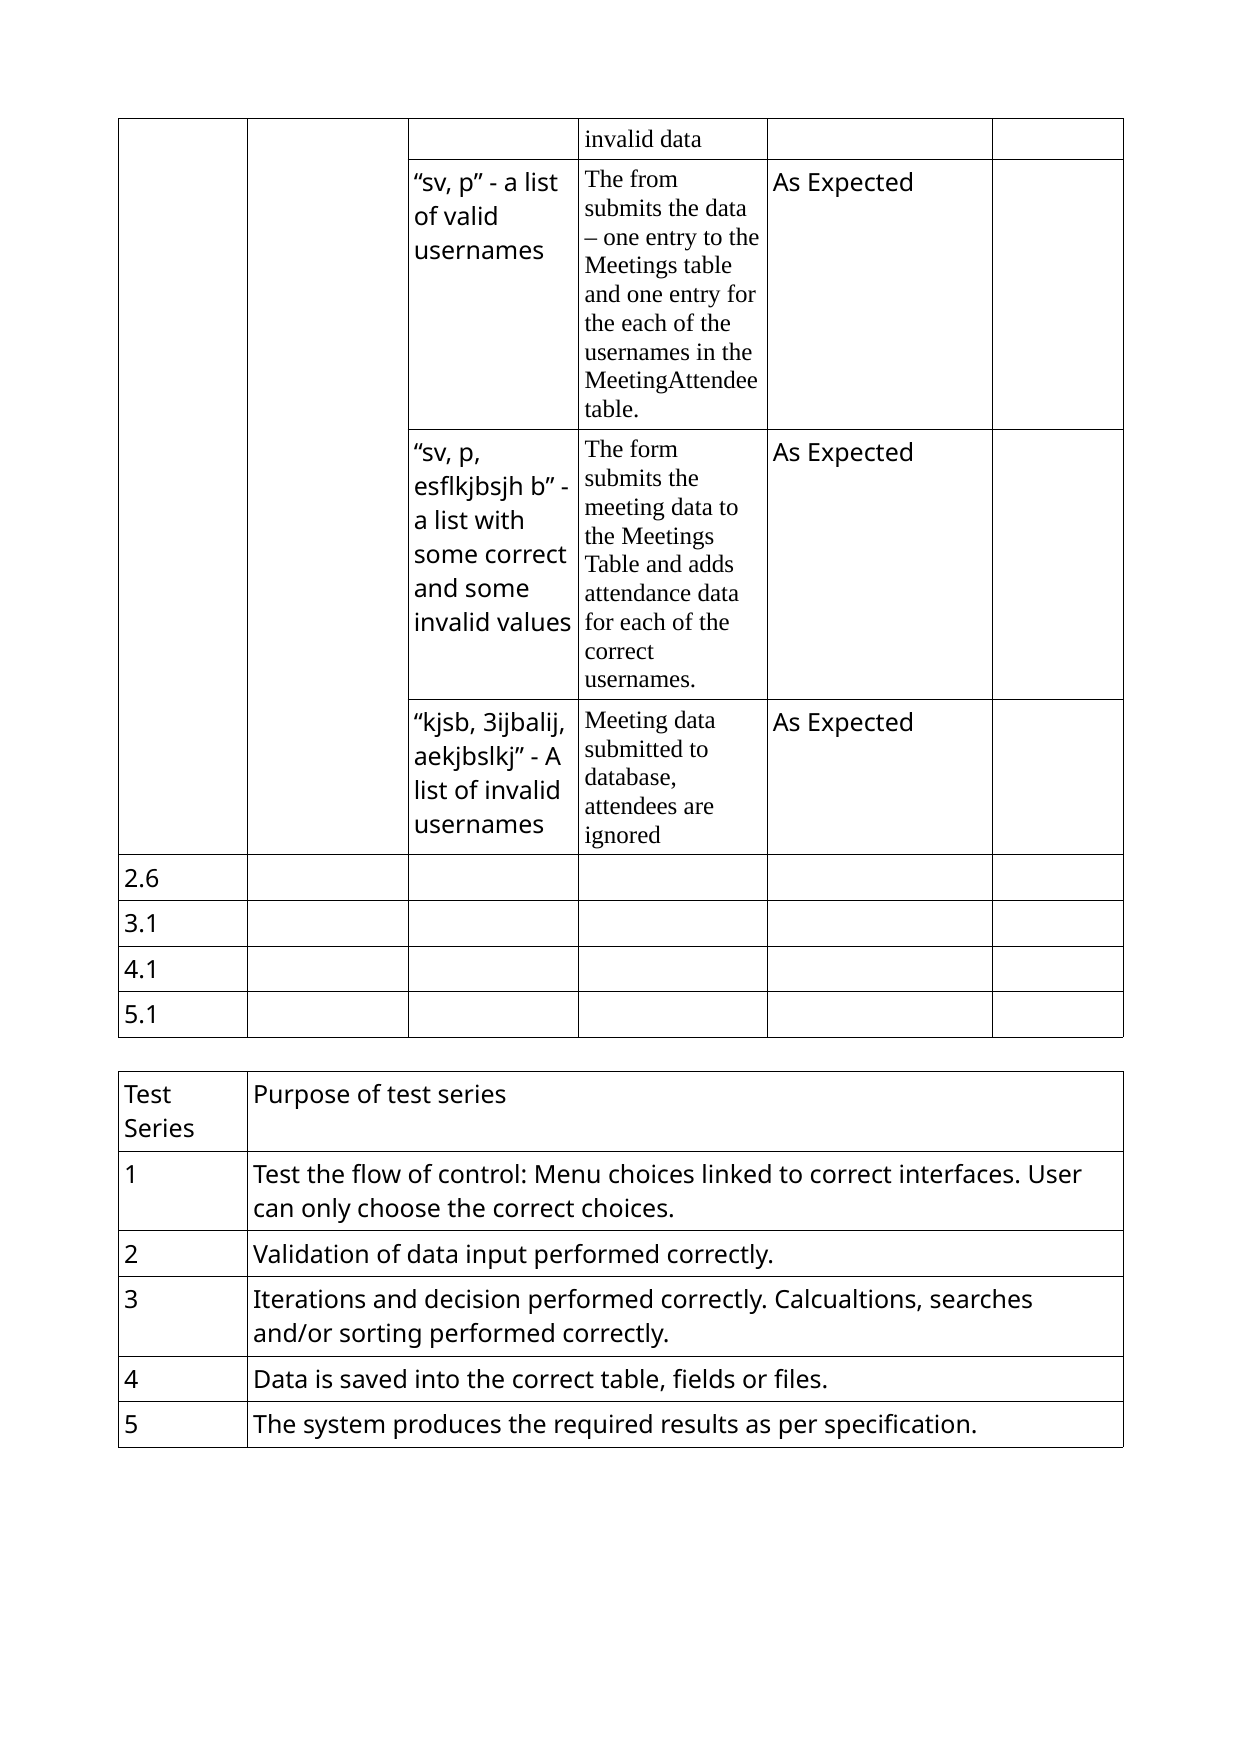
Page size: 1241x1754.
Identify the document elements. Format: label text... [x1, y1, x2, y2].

table_cell “sv, p, esflkjbsjh b” - a list with some correct and some invalid values [409, 430, 578, 699]
table_cell [409, 992, 578, 1037]
table_cell [409, 119, 578, 158]
table_cell [768, 992, 992, 1037]
table_cell 2 [119, 1231, 247, 1276]
table_cell The from submits the data – one entry to the Meetings table and one entry for the each of the usernames in the MeetingAttendee table. [579, 160, 767, 429]
table_cell 3.1 [119, 901, 247, 946]
table_cell [248, 855, 408, 900]
table_cell 4 [119, 1357, 247, 1401]
table_cell 2.6 [119, 855, 247, 900]
table_cell [579, 855, 767, 900]
table_cell [993, 947, 1123, 991]
table_cell [409, 947, 578, 991]
table_cell “sv, p” - a list of valid usernames [409, 160, 578, 429]
table_cell [248, 119, 408, 854]
table_cell [768, 119, 992, 158]
table_cell As Expected [768, 160, 992, 429]
table_cell As Expected [768, 430, 992, 699]
table_cell 1 [119, 1152, 247, 1230]
table_cell [248, 992, 408, 1037]
table_cell As Expected [768, 700, 992, 854]
table_cell 5.1 [119, 992, 247, 1037]
table_header Test Series [119, 1072, 247, 1151]
table_cell Test the flow of control: Menu choices linked to correct interfaces. User can only choose the correct choices. [248, 1152, 1123, 1230]
table_cell [119, 119, 247, 854]
table_cell Iterations and decision performed correctly. Calcualtions, searches and/or sorting performed correctly. [248, 1277, 1123, 1356]
table_cell [993, 855, 1123, 900]
table_cell invalid data [579, 119, 767, 158]
table_cell 4.1 [119, 947, 247, 991]
table_cell [409, 901, 578, 946]
table_cell Data is saved into the correct table, fields or files. [248, 1357, 1123, 1401]
table_cell [768, 855, 992, 900]
table_cell 5 [119, 1402, 247, 1447]
table_cell [579, 947, 767, 991]
table_cell Validation of data input performed correctly. [248, 1231, 1123, 1276]
table_cell [993, 992, 1123, 1037]
table_cell [409, 855, 578, 900]
table_cell 3 [119, 1277, 247, 1356]
table_cell The form submits the meeting data to the Meetings Table and adds attendance data for each of the correct usernames. [579, 430, 767, 699]
table_cell [993, 700, 1123, 854]
table_cell [993, 119, 1123, 158]
table_cell “kjsb, 3ijbalij, aekjbslkj” - A list of invalid usernames [409, 700, 578, 854]
table_cell [579, 901, 767, 946]
table_cell [768, 947, 992, 991]
table_header Purpose of test series [248, 1072, 1123, 1151]
table_cell Meeting data submitted to database, attendees are ignored [579, 700, 767, 854]
table_cell [248, 901, 408, 946]
table_cell [579, 992, 767, 1037]
table_cell [768, 901, 992, 946]
table_cell The system produces the required results as per specification. [248, 1402, 1123, 1447]
table_cell [993, 160, 1123, 429]
table_cell [248, 947, 408, 991]
table_cell [993, 430, 1123, 699]
table_cell [993, 901, 1123, 946]
